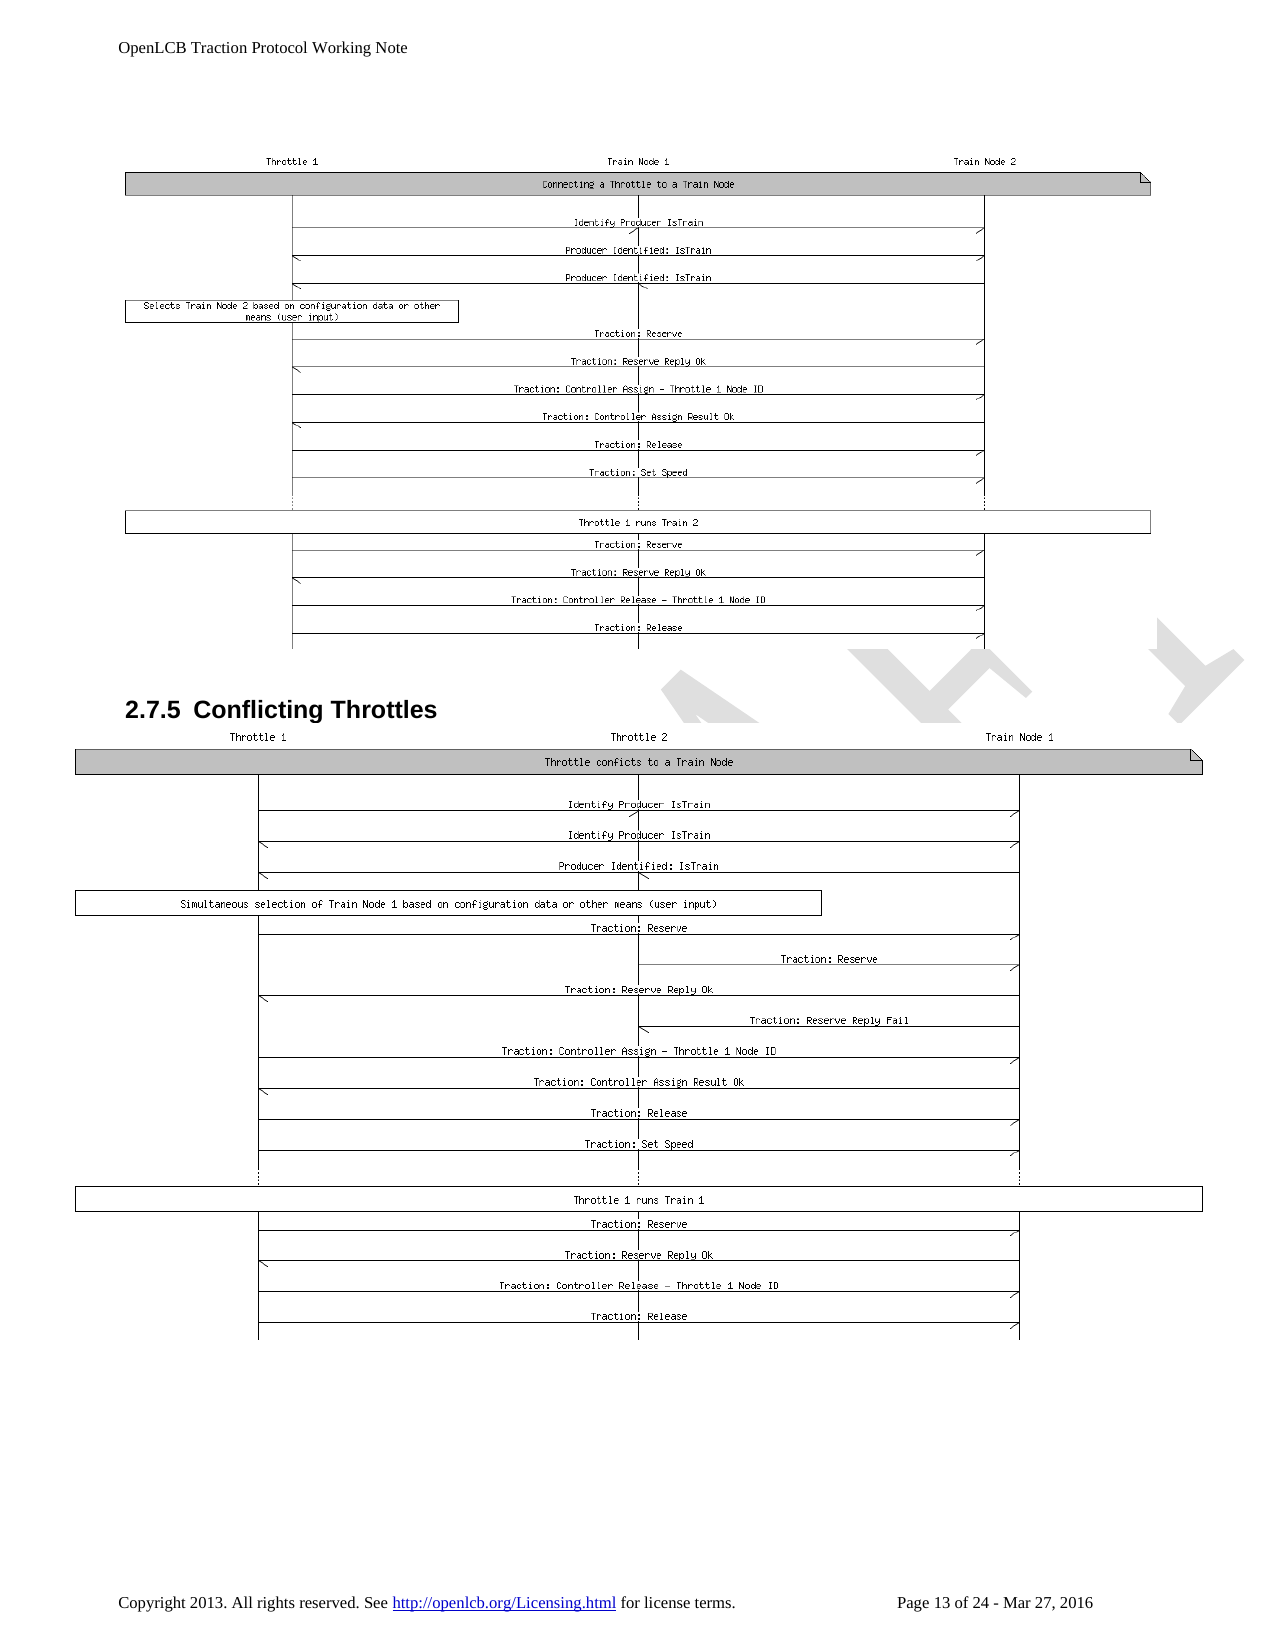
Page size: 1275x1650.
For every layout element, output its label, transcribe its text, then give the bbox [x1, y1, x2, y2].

subtitle [949, 695, 1157, 723]
picture [118, 150, 1157, 649]
subtitle Conflicting Throttles [118, 695, 683, 723]
subtitle [720, 695, 920, 723]
picture [67, 723, 1208, 1340]
